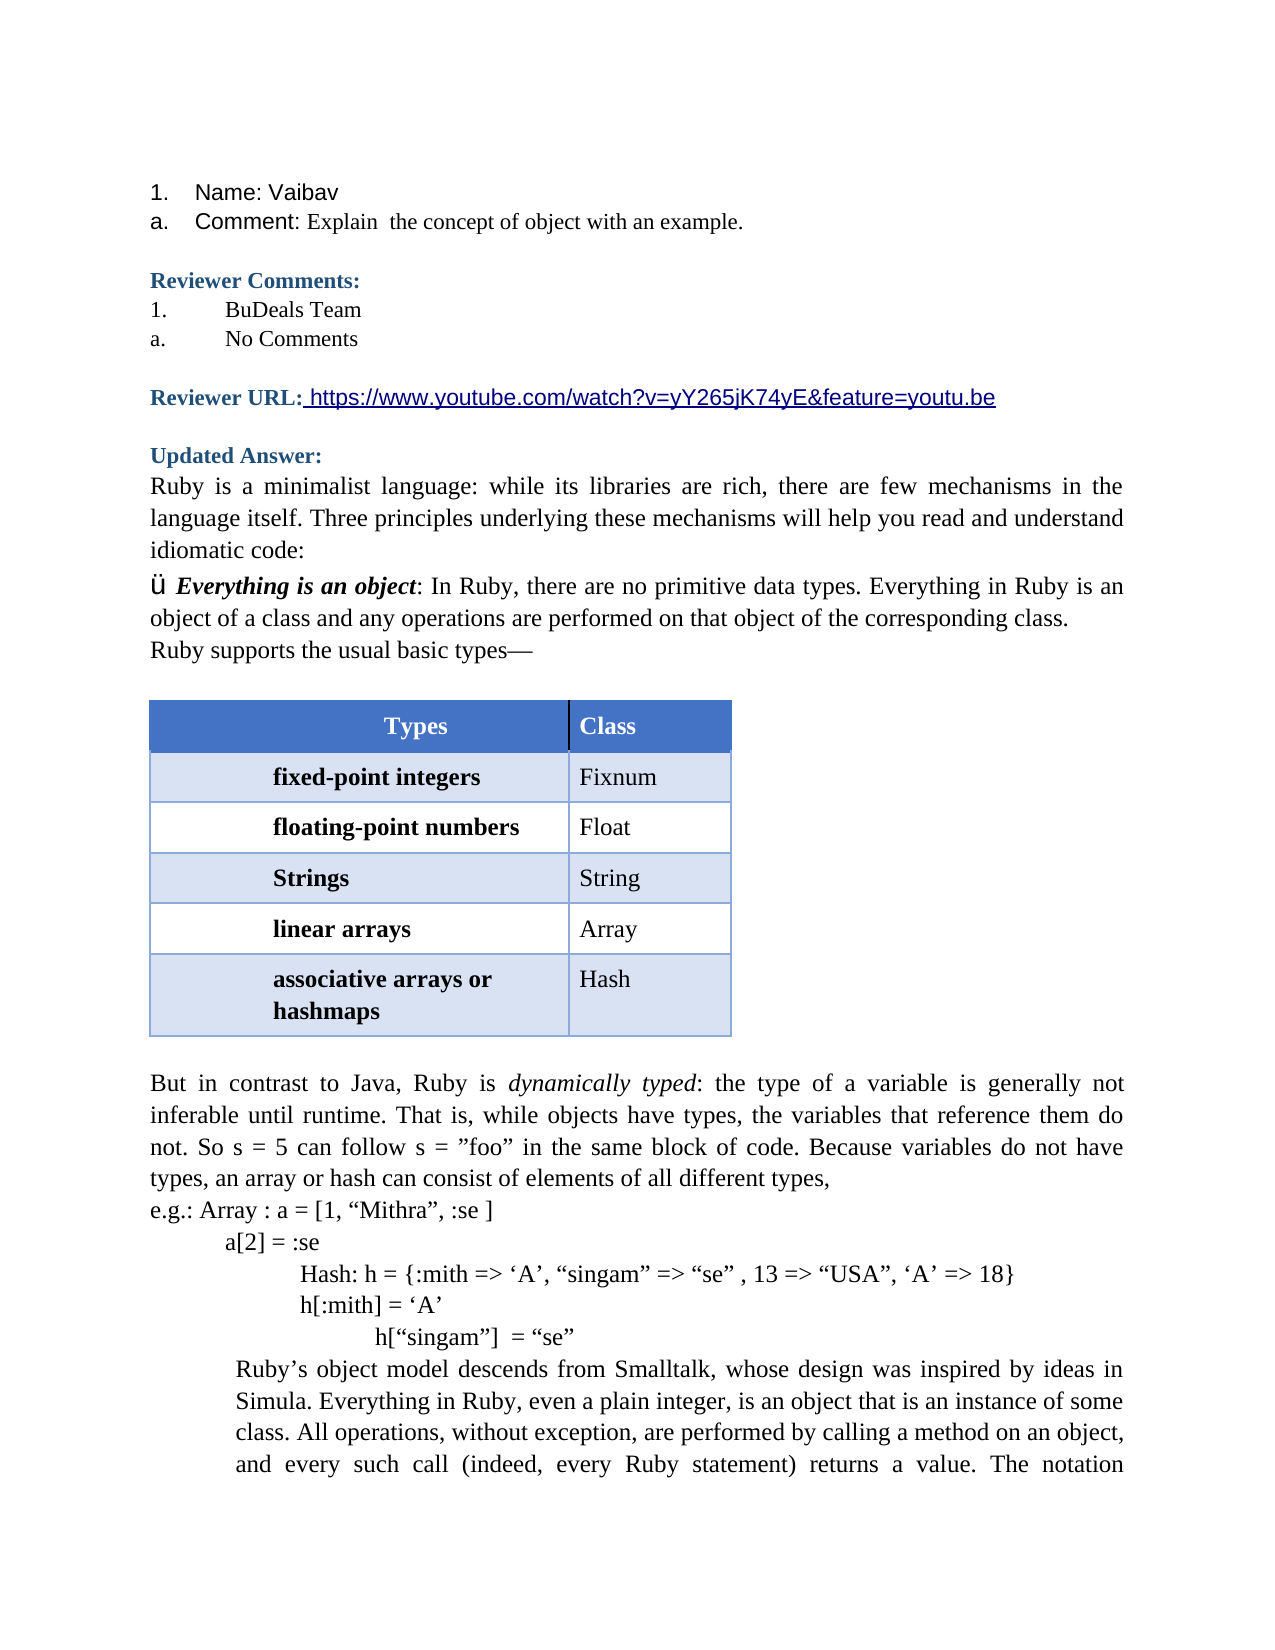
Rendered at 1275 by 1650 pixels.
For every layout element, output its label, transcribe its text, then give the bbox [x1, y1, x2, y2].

table_cell fixed-point integers [151, 753, 568, 801]
text Updated Answer: [150, 443, 1125, 469]
text a. Comment: Explain the concept of object with an example. [150, 209, 1125, 234]
text Reviewer Comments: [150, 268, 1125, 293]
text h[:mith] = ‘A’ [150, 1291, 1125, 1319]
text Ruby supports the usual basic types— [150, 636, 1125, 664]
table_header Types [151, 702, 568, 750]
text a. No Comments [150, 326, 1125, 352]
text Hash: h = {:mith => ‘A’, “singam” => “se” , 13 => “USA”, ‘A’ => 18} [150, 1260, 1125, 1287]
text But in contrast to Java, Ruby is dynamically typed: the type of a variable is generally not inferable until runtime. That is, while objects have types, the variables that reference them do not. So s = 5 can follow s = ”foo” in the same block of code. Because variables do not have types, an array or hash can consist of elements of all different types, [150, 1069, 1125, 1192]
table_cell Float [570, 803, 730, 852]
text Ruby is a minimalist language: while its libraries are rich, there are few mechanisms in the language itself. Three principles underlying these mechanisms will help you read and understand idiomatic code: [150, 472, 1125, 564]
table_cell Hash [570, 955, 730, 1035]
text Reviewer URL: https://www.youtube.com/watch?v=yY265jK74yE&feature=youtu.be [150, 384, 1125, 410]
table_cell linear arrays [151, 904, 568, 953]
text h[“singam”] = “se” [150, 1323, 1125, 1351]
table_cell associative arrays or hashmaps [151, 955, 568, 1035]
text 1. Name: Vaibav [150, 179, 1125, 205]
table_cell Array [570, 904, 730, 953]
text a[2] = :se [150, 1228, 1125, 1256]
table_cell String [570, 854, 730, 902]
table_cell Fixnum [570, 753, 730, 801]
table_cell floating-point numbers [151, 803, 568, 852]
text Ruby’s object model descends from Smalltalk, whose design was inspired by ideas in Simula. Everything in Ruby, even a plain integer, is an object that is an instance of some class. All operations, without exception, are performed by calling a method on an object, and every such call (indeed, every Ruby statement) returns a value. The notation [235, 1355, 1125, 1478]
text ü Everything is an object: In Ruby, there are no primitive data types. Everything in Ruby is an object of a class and any operations are performed on that object of the corresponding class. [150, 568, 1125, 632]
text 1. BuDeals Team [150, 297, 1125, 322]
text e.g.: Array : a = [1, “Mithra”, :se ] [150, 1196, 1125, 1224]
table_cell Strings [151, 854, 568, 902]
table_header Class [570, 702, 730, 750]
